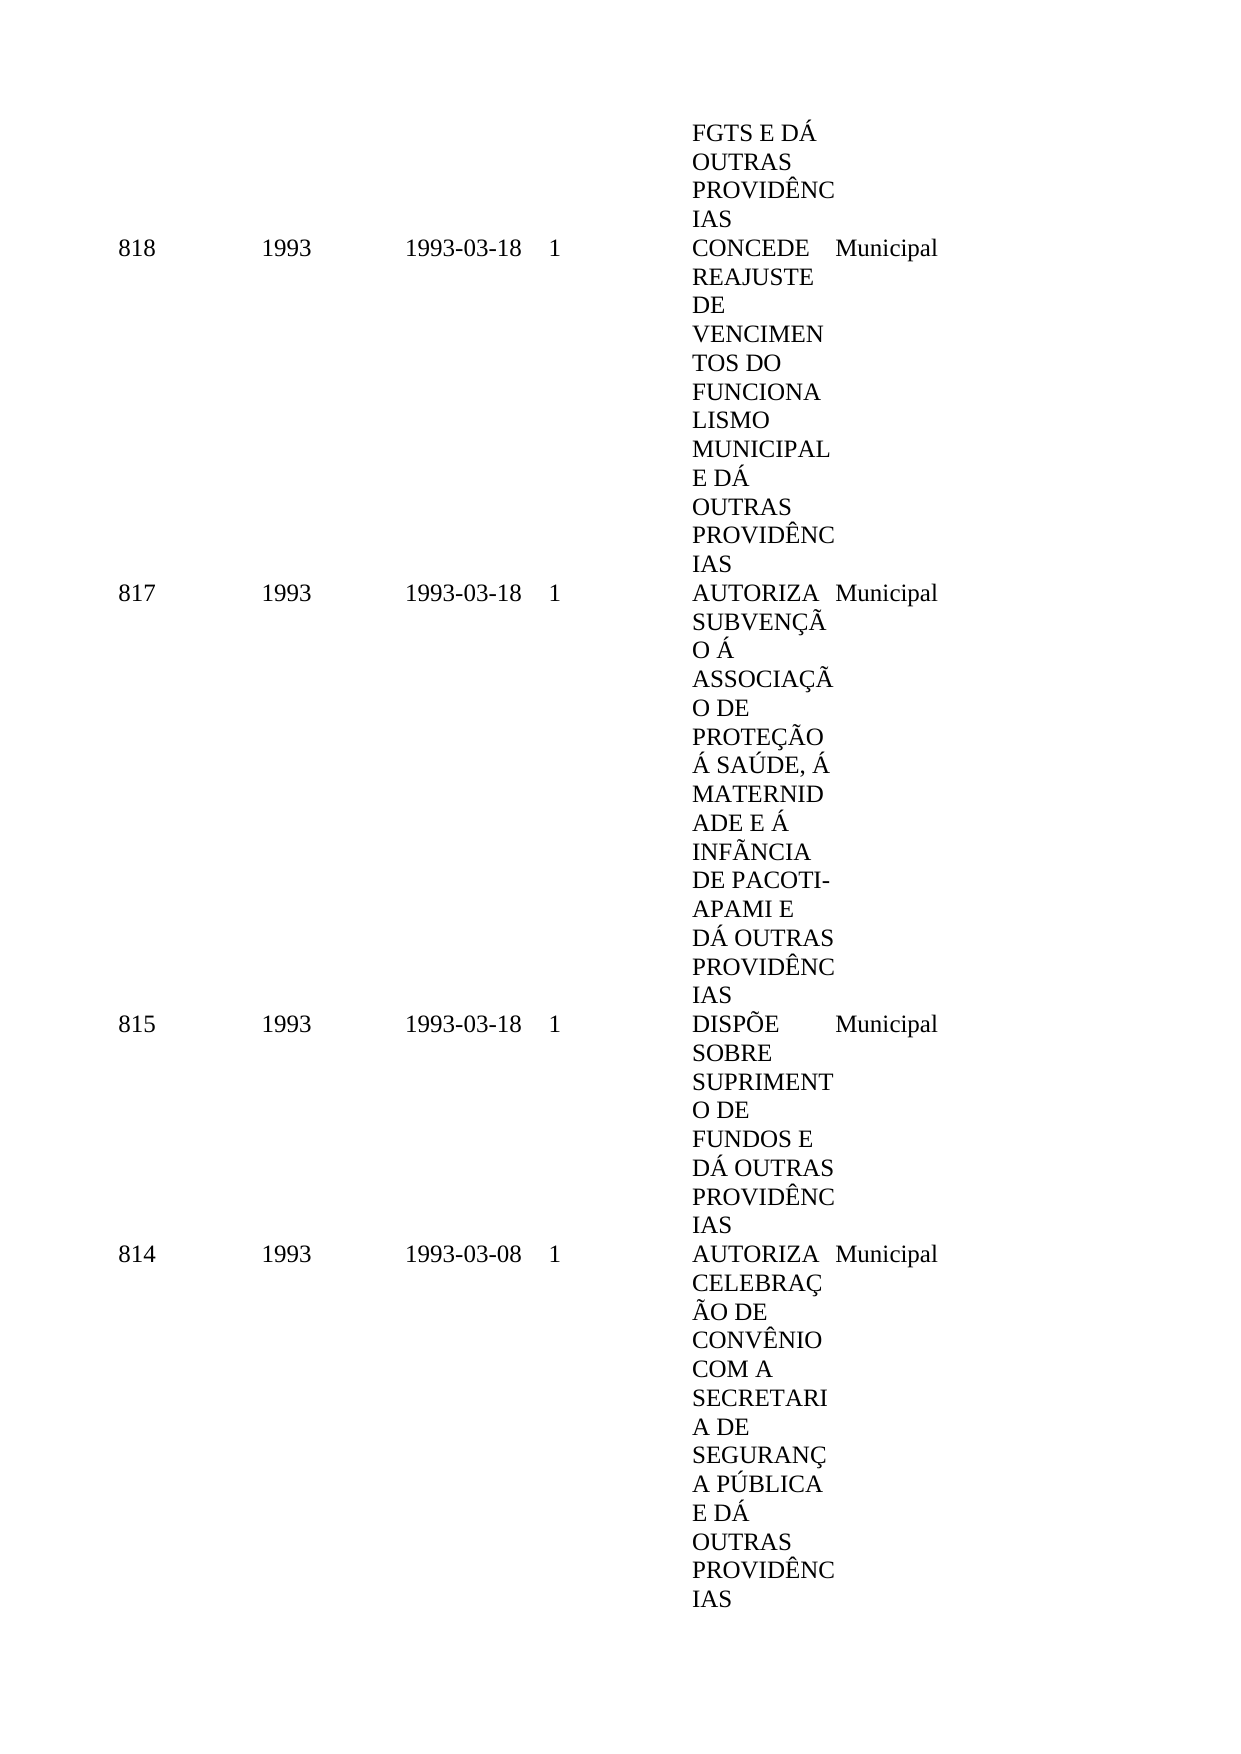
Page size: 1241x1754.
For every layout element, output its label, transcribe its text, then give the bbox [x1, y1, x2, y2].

table_cell 1993-03-18 [405, 1009, 548, 1239]
table_cell [979, 233, 1122, 578]
table_cell 1993-03-18 [405, 233, 548, 578]
table_cell Municipal [835, 1009, 979, 1239]
table_cell 1993 [261, 1009, 405, 1239]
table_cell 817 [118, 578, 261, 1009]
table_cell 1993-03-18 [405, 578, 548, 1009]
table_cell AUTORIZA SUBVENÇÃO Á ASSOCIAÇÃO DE PROTEÇÃO Á SAÚDE, Á MATERNIDADE E Á INFÃNCIA DE PACOTI- APAMI E DÁ OUTRAS PROVIDÊNCIAS [692, 578, 835, 1009]
table_cell 1 [548, 233, 692, 578]
table_cell [835, 118, 979, 233]
table_cell CONCEDE REAJUSTE DE VENCIMENTOS DO FUNCIONALISMO MUNICIPAL E DÁ OUTRAS PROVIDÊNCIAS [692, 233, 835, 578]
table_cell [979, 118, 1122, 233]
table_cell 1 [548, 1239, 692, 1613]
table_cell [979, 1239, 1122, 1613]
table_cell 1 [548, 1009, 692, 1239]
table_cell [118, 118, 261, 233]
table_cell 1993-03-08 [405, 1239, 548, 1613]
table_cell Municipal [835, 1239, 979, 1613]
table_cell [261, 118, 405, 233]
table_cell 815 [118, 1009, 261, 1239]
table_cell Municipal [835, 578, 979, 1009]
table_cell Municipal [835, 233, 979, 578]
table_cell [548, 118, 692, 233]
table_cell [405, 118, 548, 233]
table_cell 1993 [261, 578, 405, 1009]
table_cell AUTORIZA CELEBRAÇÃO DE CONVÊNIO COM A SECRETARIA DE SEGURANÇA PÚBLICA E DÁ OUTRAS PROVIDÊNCIAS [692, 1239, 835, 1613]
table_cell [979, 1009, 1122, 1239]
table_cell [979, 578, 1122, 1009]
table_cell 818 [118, 233, 261, 578]
table_cell DISPÕE SOBRE SUPRIMENTO DE FUNDOS E DÁ OUTRAS PROVIDÊNCIAS [692, 1009, 835, 1239]
table_cell 814 [118, 1239, 261, 1613]
table_cell FGTS E DÁ OUTRAS PROVIDÊNCIAS [692, 118, 835, 233]
table_cell 1993 [261, 233, 405, 578]
table_cell 1 [548, 578, 692, 1009]
table_cell 1993 [261, 1239, 405, 1613]
